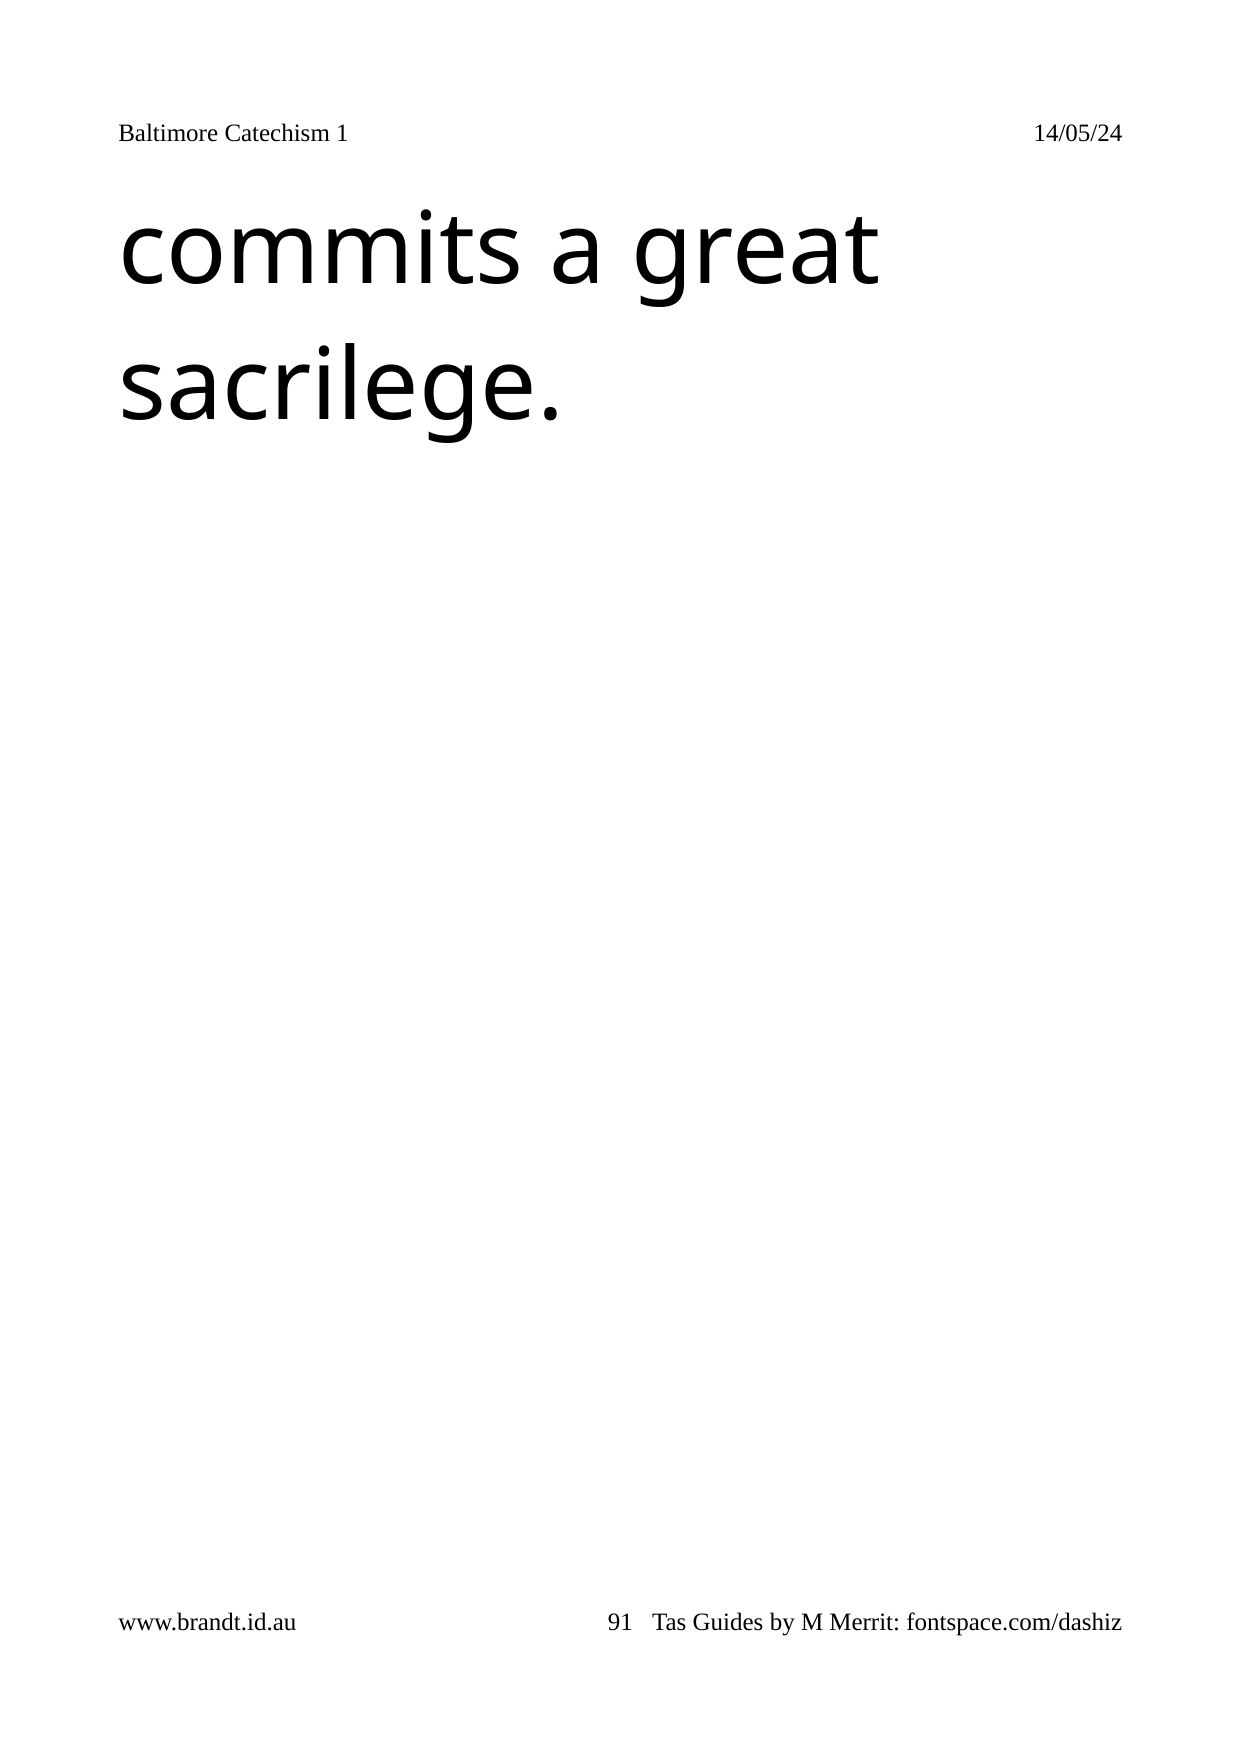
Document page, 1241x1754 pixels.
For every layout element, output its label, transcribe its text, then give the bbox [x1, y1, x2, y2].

text commits a great sacrilege. [118, 176, 1122, 449]
